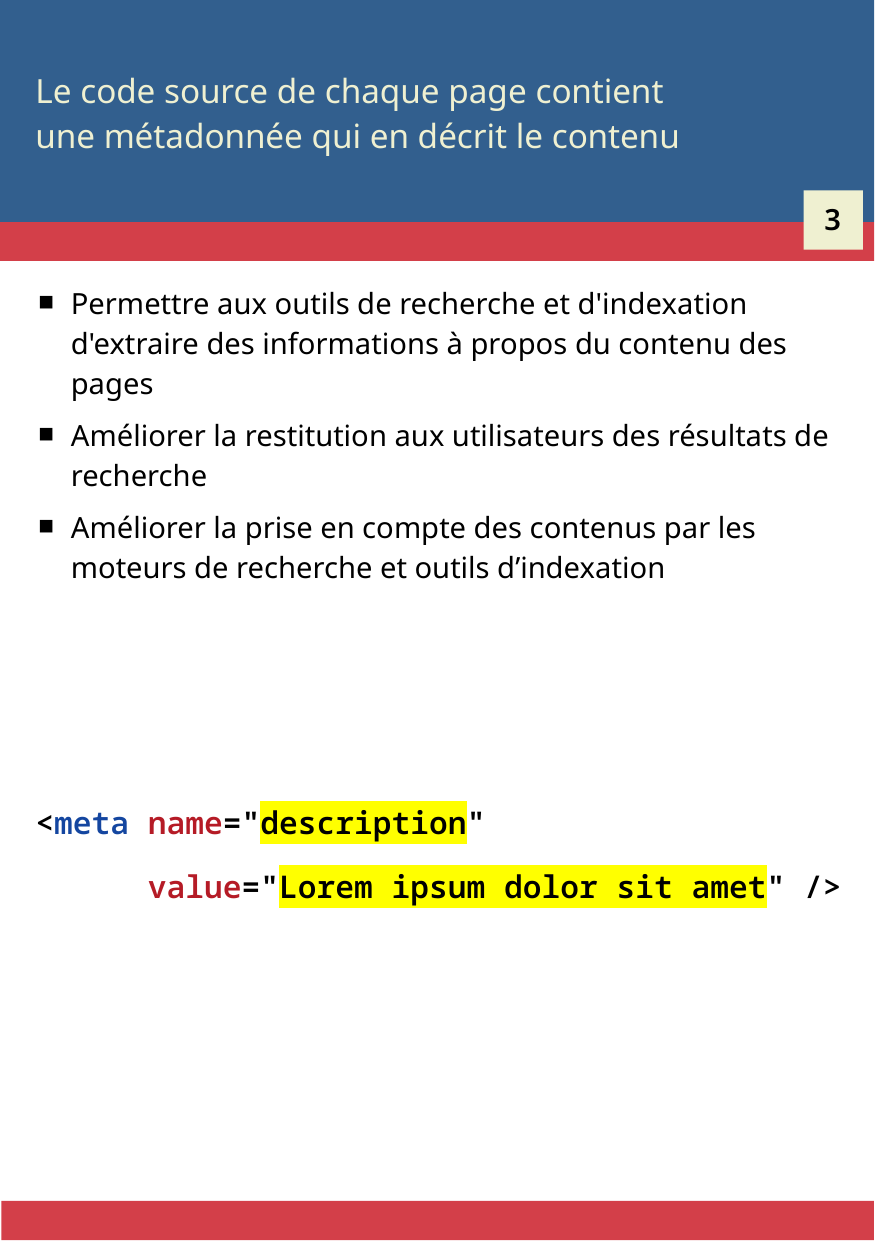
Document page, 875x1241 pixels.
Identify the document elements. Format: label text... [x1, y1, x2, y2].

list Permettre aux outils de recherche et d'indexation d'extraire des informations à propos du contenu des pages Améliorer la restitution aux utilisateurs des résultats de recherche Améliorer la prise en compte des contenus par les moteurs de recherche et outils d’indexation [23, 283, 839, 1111]
text_box 3 [803, 188, 863, 249]
text_box <meta name="description" value="Lorem ipsum dolor sit amet" /> [35, 779, 851, 922]
title Le code source de chaque page contient une métadonnée qui en décrit le contenu [35, 13, 839, 213]
